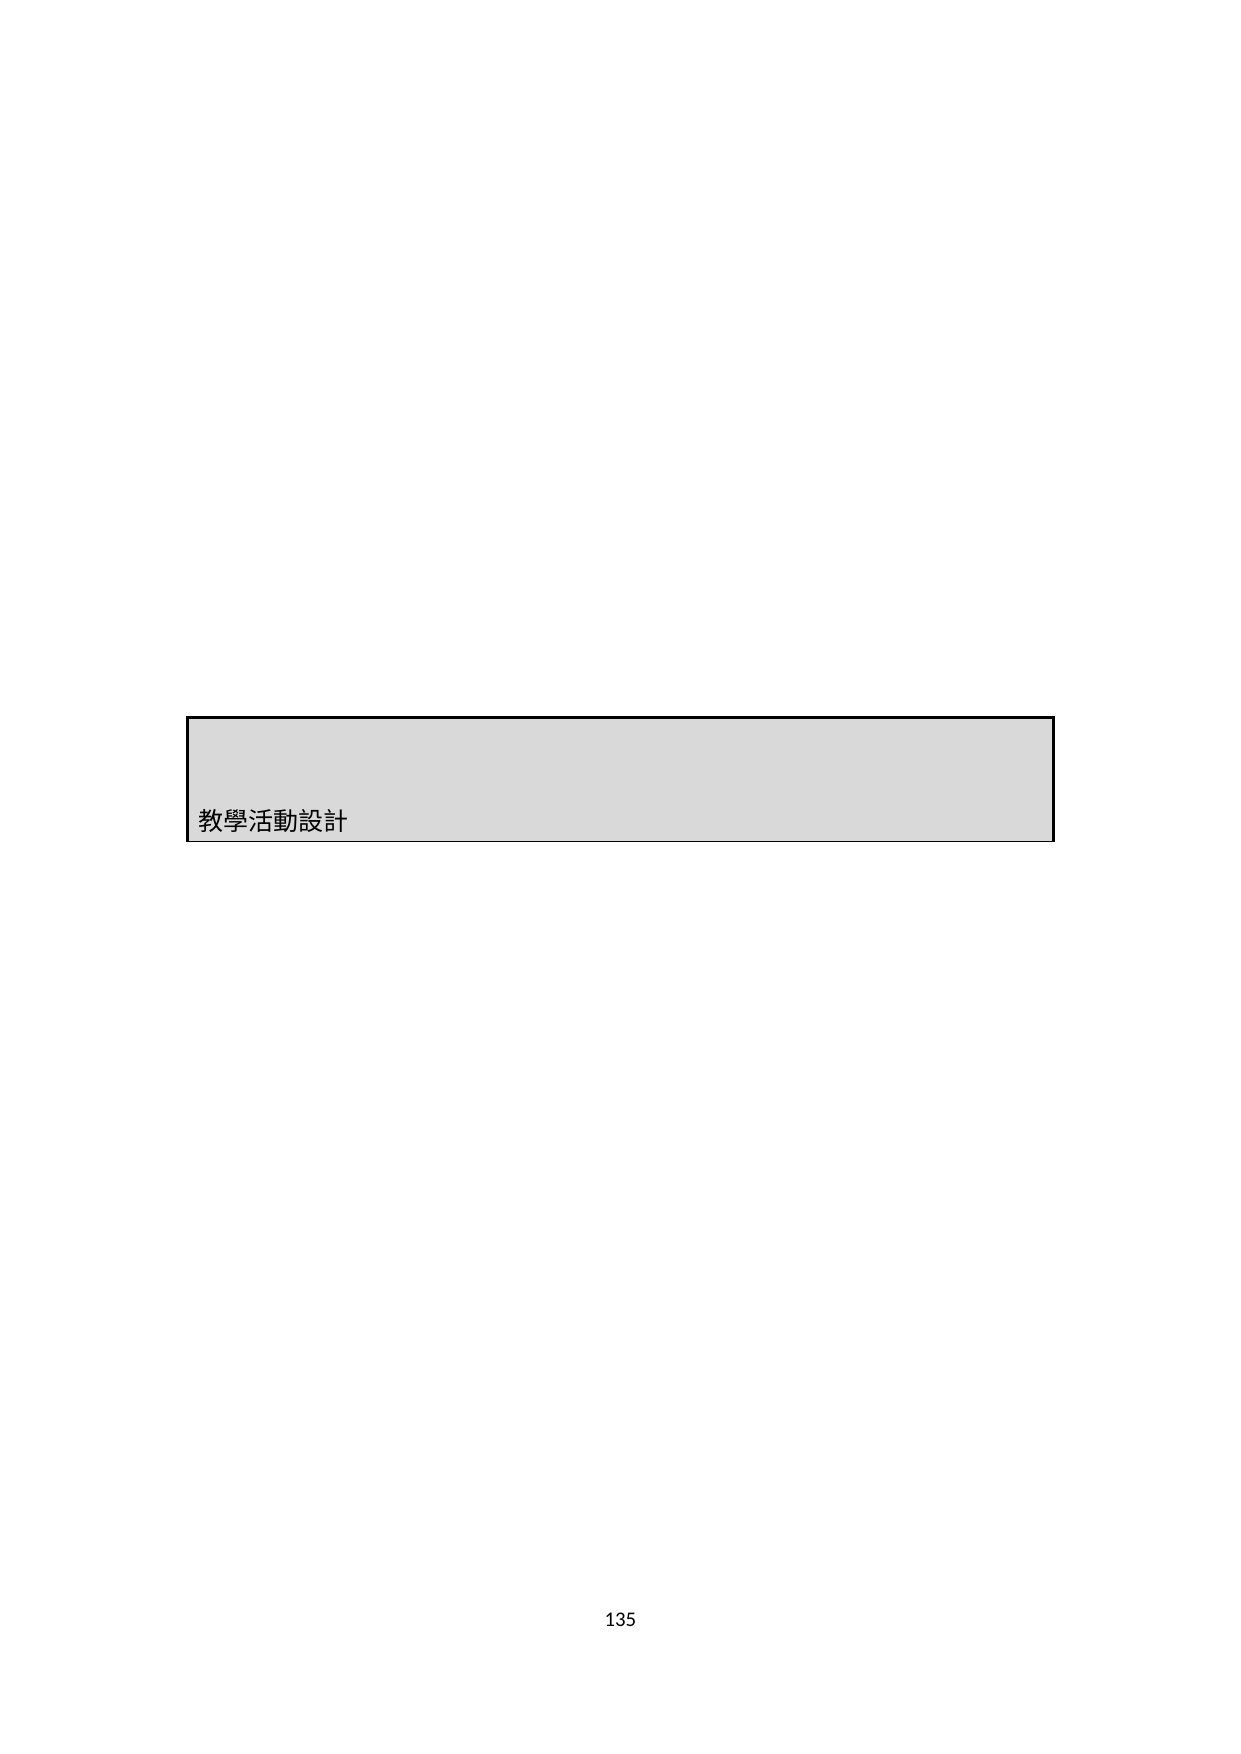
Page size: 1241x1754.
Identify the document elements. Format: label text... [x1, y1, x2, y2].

table_header 教學活動設計 [189, 719, 1052, 841]
